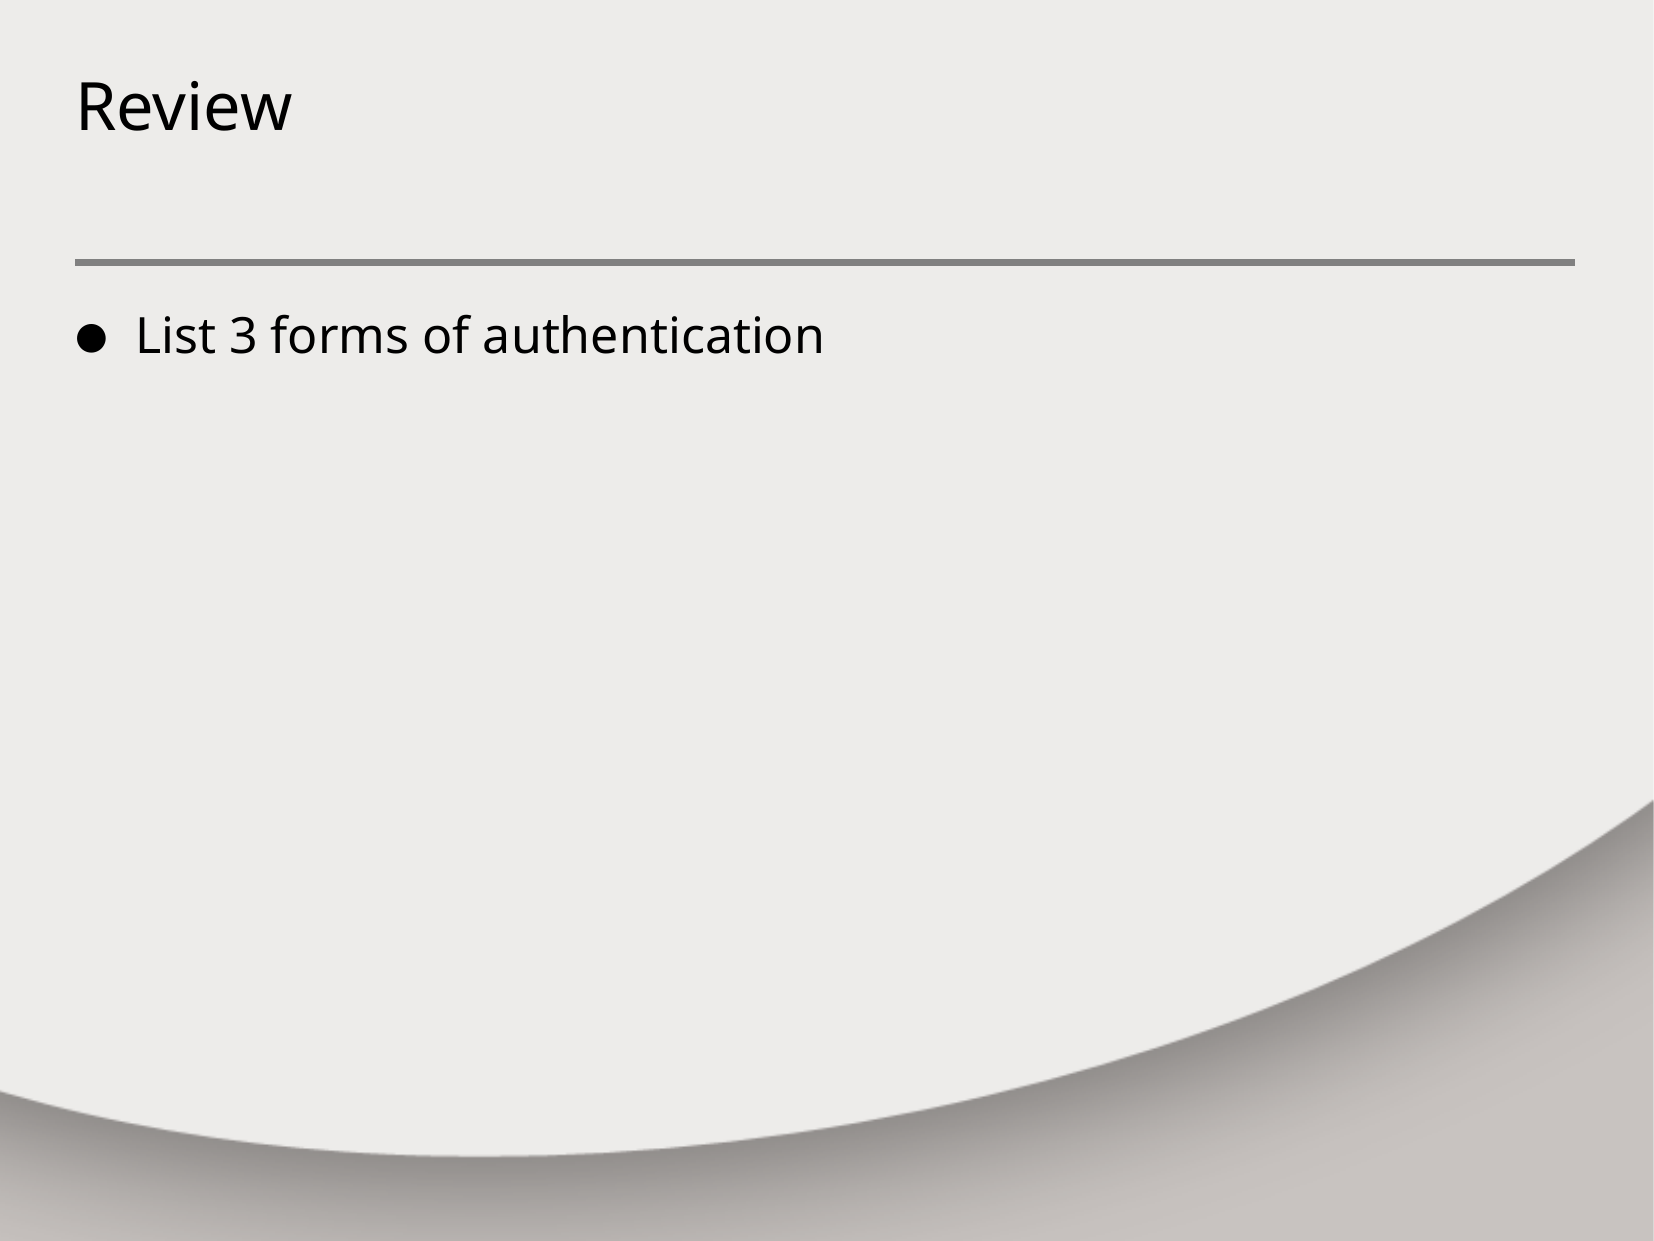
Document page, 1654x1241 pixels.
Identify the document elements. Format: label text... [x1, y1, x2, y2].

title Review [75, 75, 1576, 226]
picture [0, 0, 1654, 1241]
list List 3 forms of authentication [75, 300, 1576, 1163]
